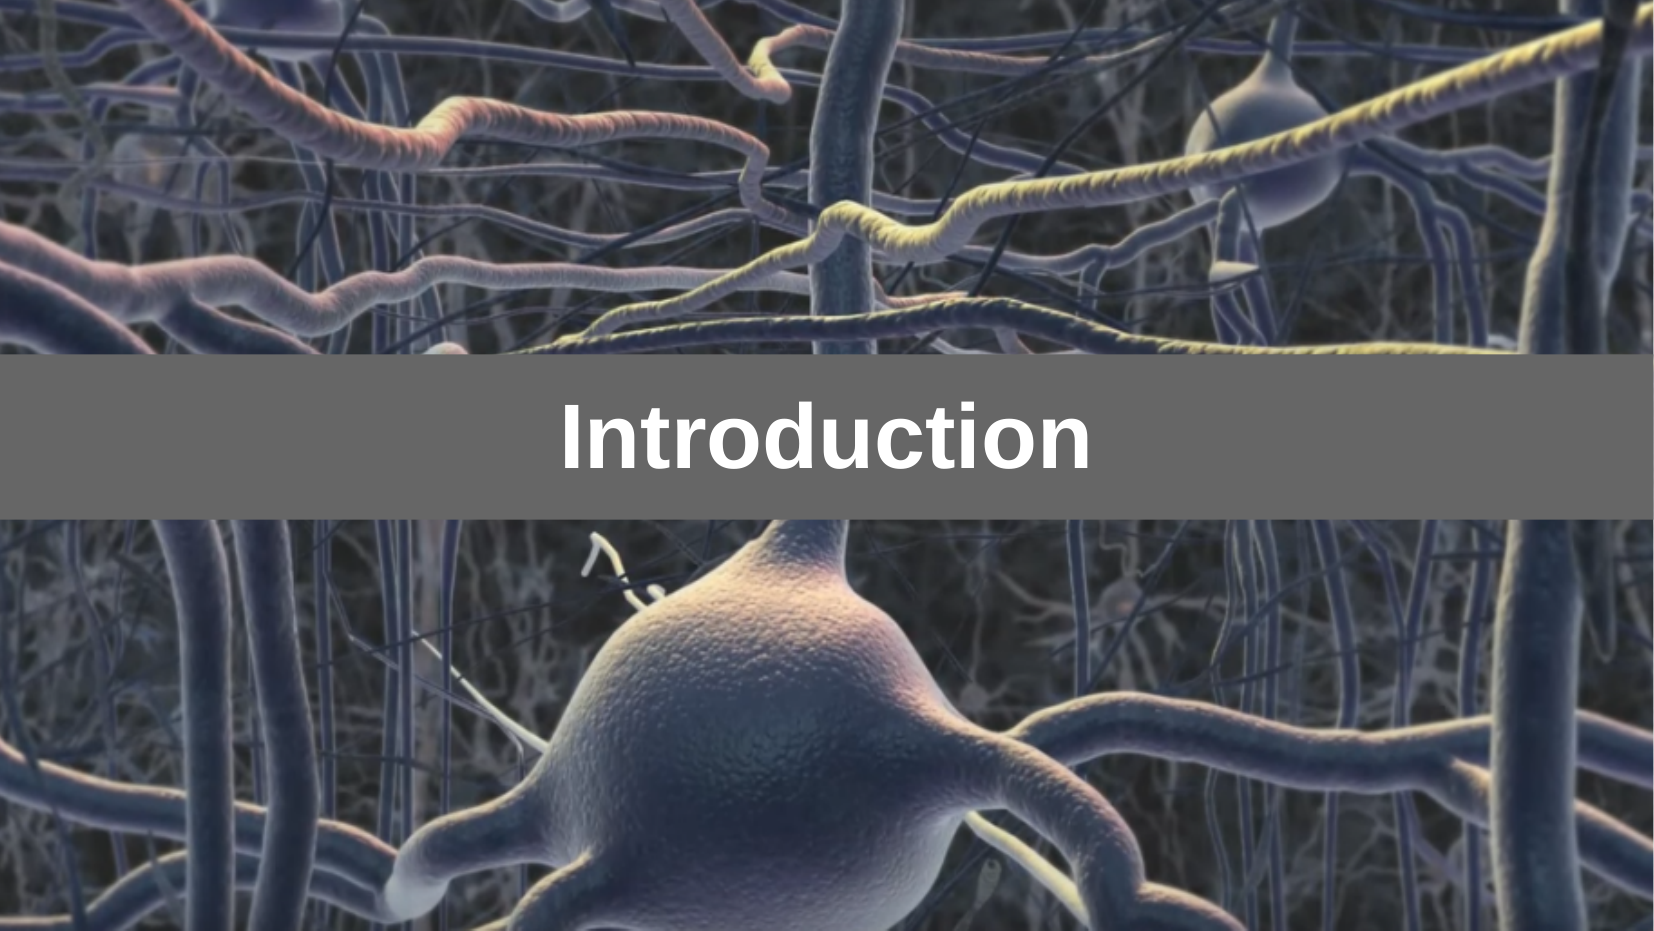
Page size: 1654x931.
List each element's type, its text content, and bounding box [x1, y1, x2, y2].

picture [0, 520, 1654, 931]
title Introduction [0, 354, 1654, 520]
picture [0, 0, 1654, 354]
